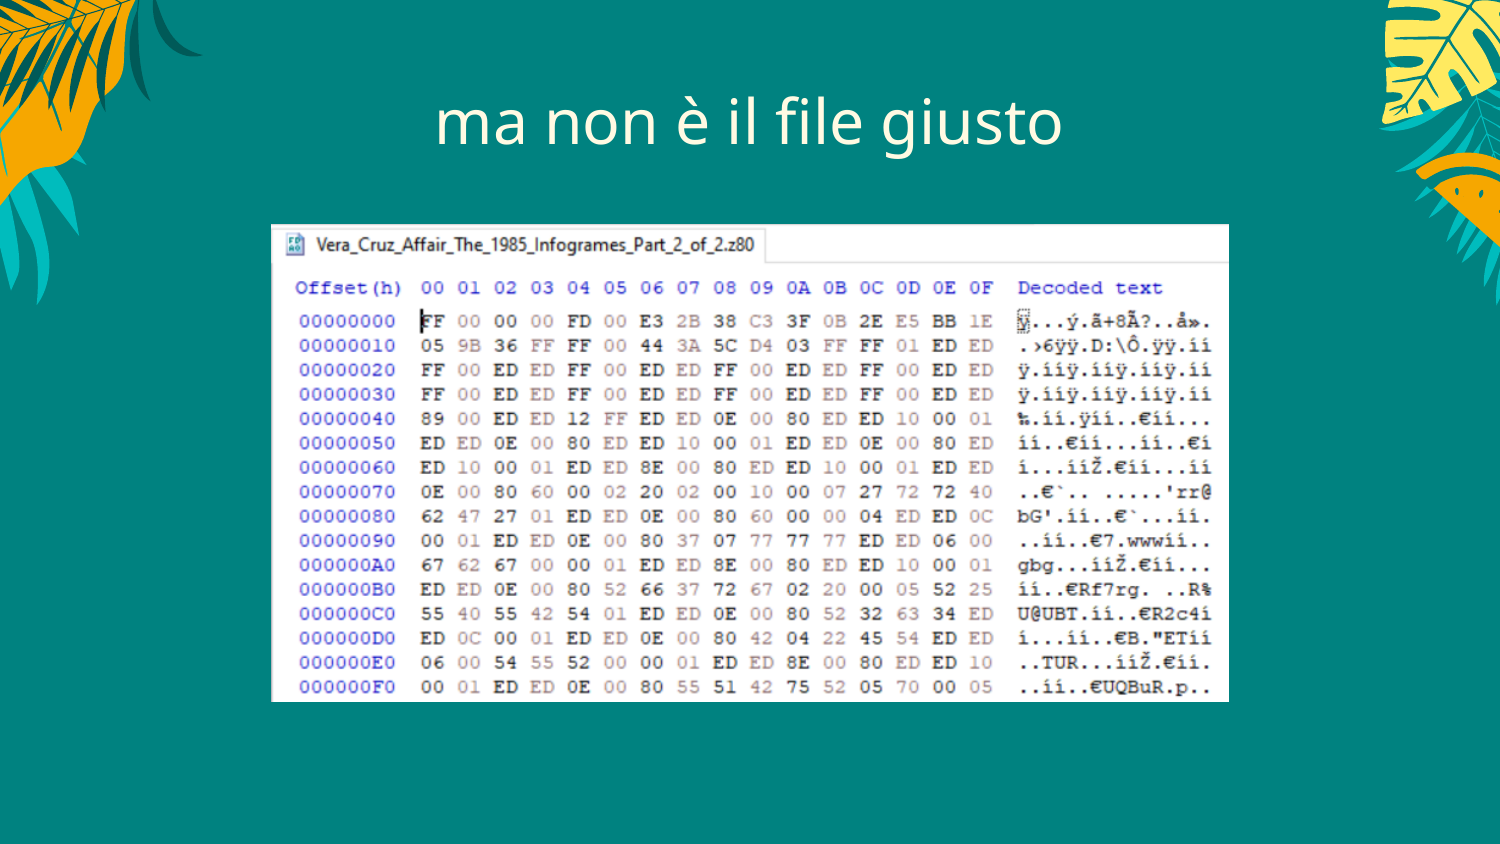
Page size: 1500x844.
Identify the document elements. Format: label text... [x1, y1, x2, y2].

title ma non è il file giusto [118, 72, 1382, 167]
picture [271, 224, 1229, 703]
